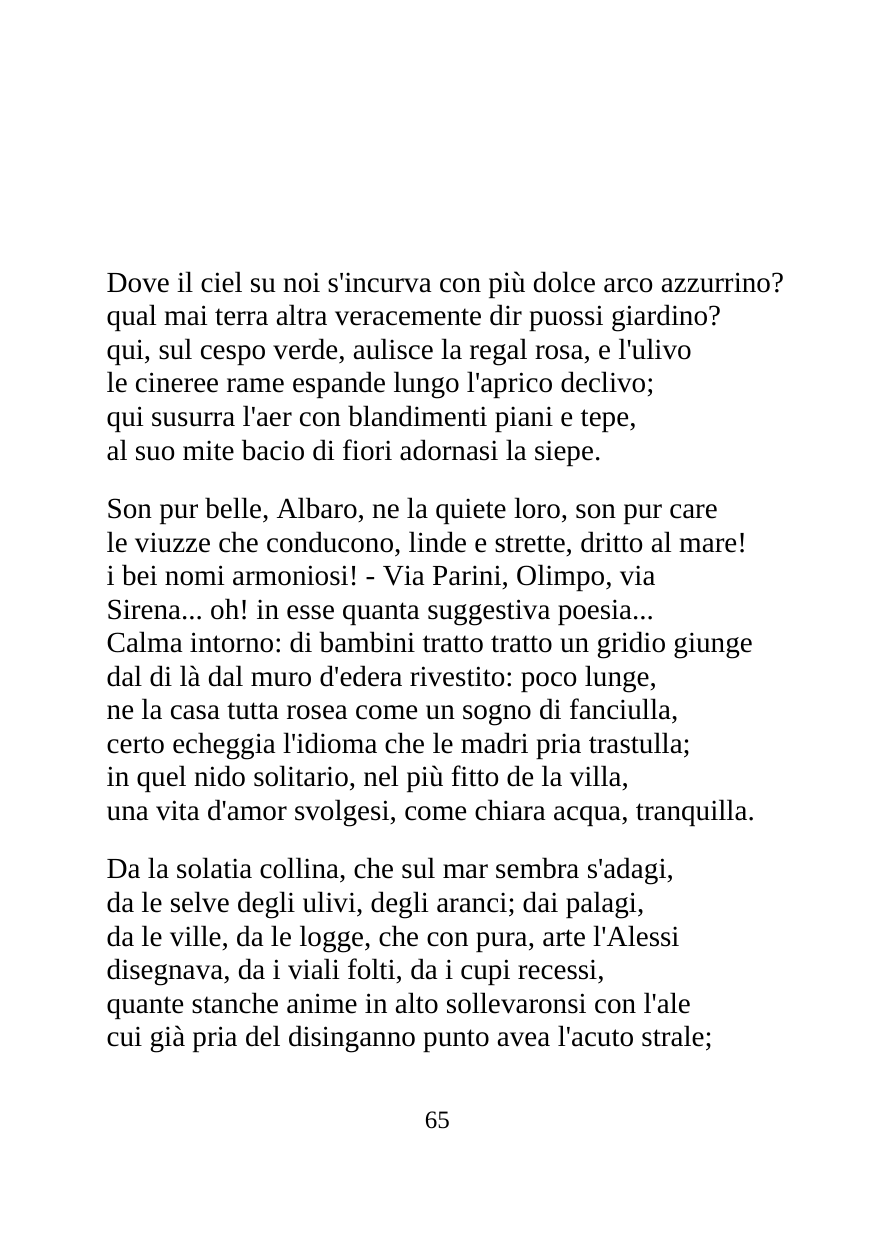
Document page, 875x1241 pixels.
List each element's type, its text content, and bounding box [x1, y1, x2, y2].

text Son pur belle, Albaro, ne la quiete loro, son pur care le viuzze che conducono, linde e strette, dritto al mare! i bei nomi armoniosi! - Via Parini, Olimpo, via Sirena... oh! in esse quanta suggestiva poesia... Calma intorno: di bambini tratto tratto un gridio giunge dal di là dal muro d'edera rivestito: poco lunge, ne la casa tutta rosea come un sogno di fanciulla, certo echeggia l'idioma che le madri pria trastulla; in quel nido solitario, nel più fitto de la villa, una vita d'amor svolgesi, come chiara acqua, tranquilla. [106, 491, 792, 827]
text Dove il ciel su noi s'incurva con più dolce arco azzurrino? qual mai terra altra veracemente dir puossi giardino? qui, sul cespo verde, aulisce la regal rosa, e l'ulivo le cineree rame espande lungo l'aprico declivo; qui susurra l'aer con blandimenti piani e tepe, al suo mite bacio di fiori adornasi la siepe. [106, 265, 792, 466]
text Da la solatia collina, che sul mar sembra s'adagi, da le selve degli ulivi, degli aranci; dai palagi, da le ville, da le logge, che con pura, arte l'Alessi disegnava, da i viali folti, da i cupi recessi, quante stanche anime in alto sollevaronsi con l'ale cui già pria del disinganno punto avea l'acuto strale; [106, 852, 792, 1053]
